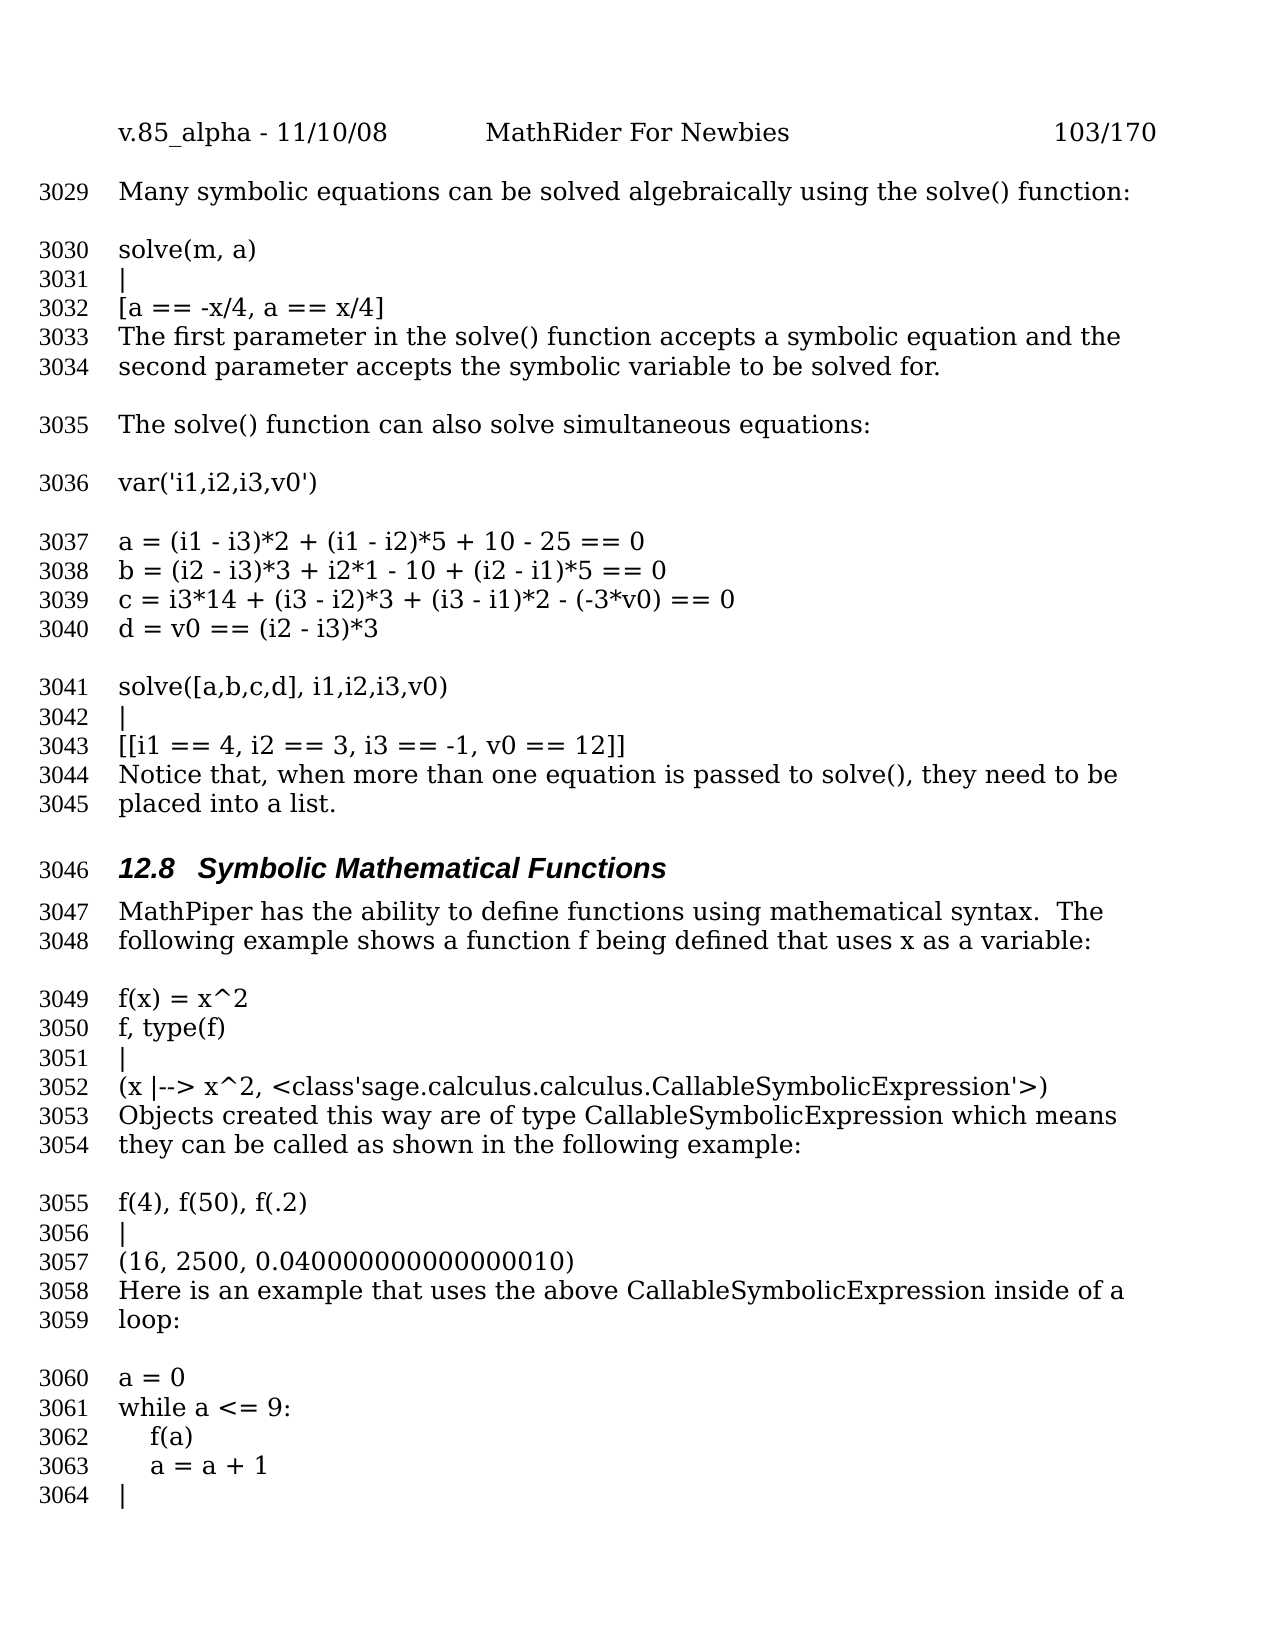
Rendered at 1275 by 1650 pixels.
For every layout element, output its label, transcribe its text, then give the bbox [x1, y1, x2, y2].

text (16, 2500, 0.040000000000000010) [118, 1247, 1157, 1276]
text var('i1,i2,i3,v0') [118, 468, 1157, 498]
text f(a) [118, 1422, 1157, 1451]
text while a <= 9: [118, 1393, 1157, 1422]
subtitle Symbolic Mathematical Functions [118, 851, 1157, 885]
text a = a + 1 [118, 1451, 1157, 1480]
text f(4), f(50), f(.2) [118, 1189, 1157, 1218]
text Many symbolic equations can be solved algebraically using the solve() function: [118, 177, 1157, 206]
text The first parameter in the solve() function accepts a symbolic equation and the second parameter accepts the symbolic variable to be solved for. [118, 323, 1157, 381]
text | [118, 264, 1157, 293]
text | [118, 1218, 1157, 1247]
text | [118, 702, 1157, 731]
text | [118, 1043, 1157, 1072]
text MathPiper has the ability to define functions using mathematical syntax. The following example shows a function f being defined that uses x as a variable: [118, 897, 1157, 955]
text [a == -x/4, a == x/4] [118, 293, 1157, 323]
text b = (i2 - i3)*3 + i2*1 - 10 + (i2 - i1)*5 == 0 [118, 556, 1157, 585]
text a = 0 [118, 1364, 1157, 1393]
text The solve() function can also solve simultaneous equations: [118, 410, 1157, 439]
text d = v0 == (i2 - i3)*3 [118, 614, 1157, 643]
text f, type(f) [118, 1014, 1157, 1043]
text [[i1 == 4, i2 == 3, i3 == -1, v0 == 12]] [118, 731, 1157, 760]
text solve(m, a) [118, 235, 1157, 264]
text Notice that, when more than one equation is passed to solve(), they need to be placed into a list. [118, 760, 1157, 818]
text a = (i1 - i3)*2 + (i1 - i2)*5 + 10 - 25 == 0 [118, 527, 1157, 556]
text | [118, 1480, 1157, 1509]
text solve([a,b,c,d], i1,i2,i3,v0) [118, 673, 1157, 702]
text c = i3*14 + (i3 - i2)*3 + (i3 - i1)*2 - (-3*v0) == 0 [118, 585, 1157, 614]
text Here is an example that uses the above CallableSymbolicExpression inside of a loop: [118, 1276, 1157, 1334]
text (x |--> x^2, <class'sage.calculus.calculus.CallableSymbolicExpression'>) [118, 1072, 1157, 1101]
text f(x) = x^2 [118, 984, 1157, 1014]
text Objects created this way are of type CallableSymbolicExpression which means they can be called as shown in the following example: [118, 1101, 1157, 1159]
